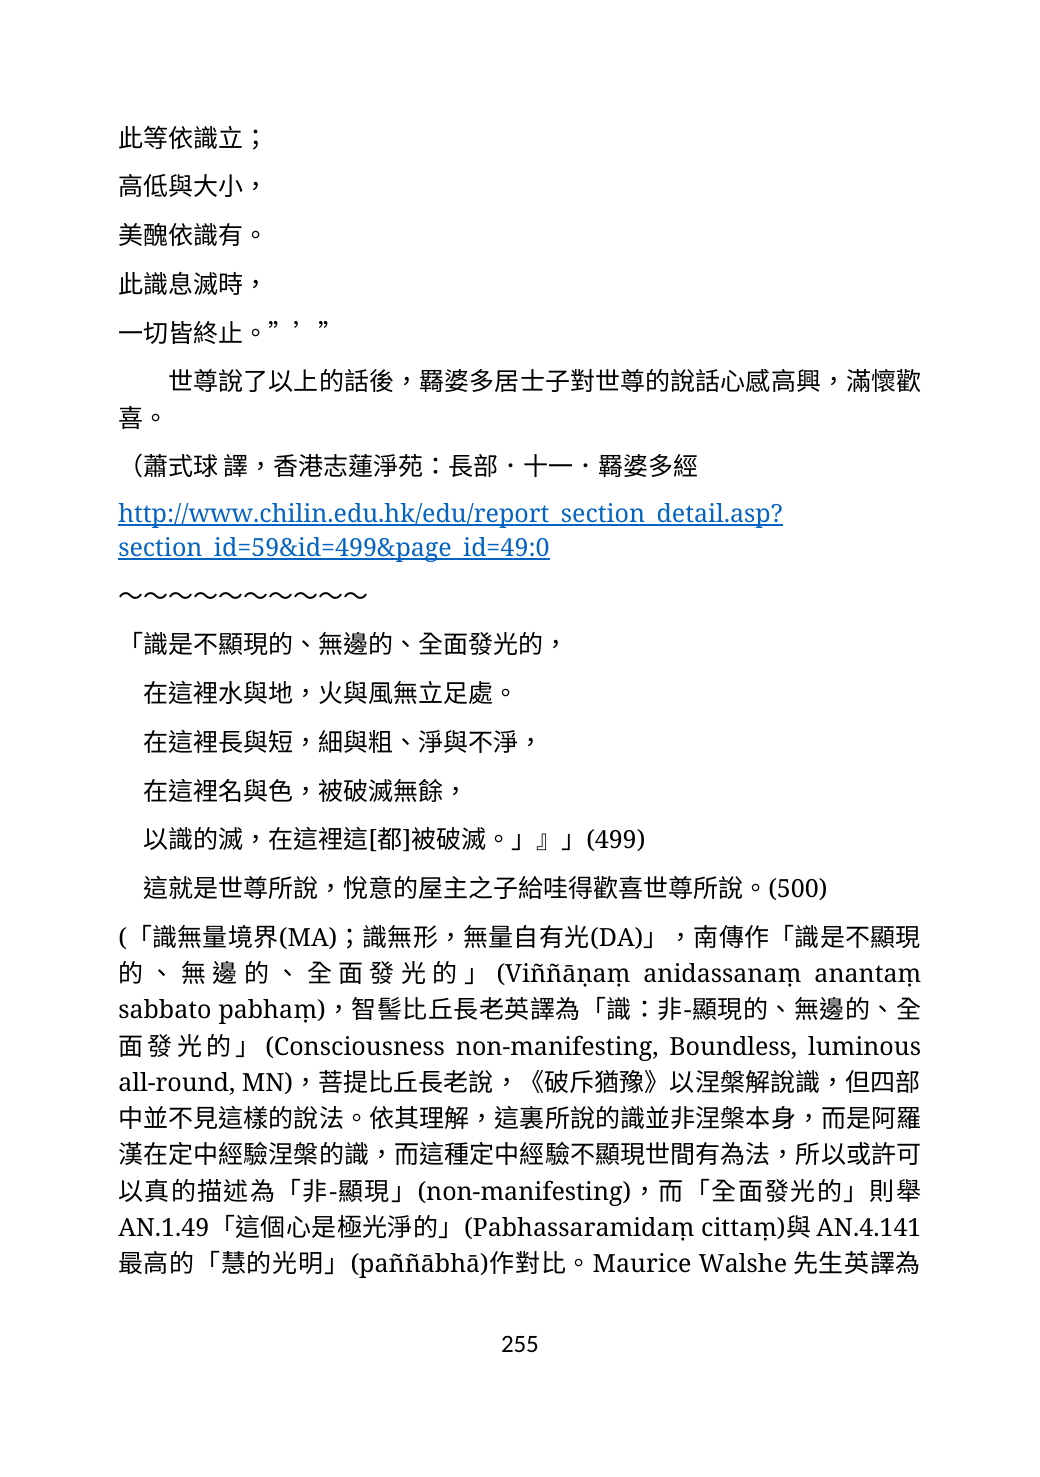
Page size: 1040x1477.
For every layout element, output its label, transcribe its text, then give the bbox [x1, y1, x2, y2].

text 在這裡長與短，細與粗、淨與不淨， [118, 722, 921, 759]
text 此識息滅時， [118, 264, 921, 301]
text 高低與大小， [118, 167, 921, 203]
text 在這裡名與色，被破滅無餘， [118, 771, 921, 807]
text 美醜依識有。 [118, 216, 921, 252]
text 此等依識立； [118, 118, 921, 154]
text 世尊說了以上的話後，羇婆多居士子對世尊的說話心感高興，滿懷歡喜。 [118, 362, 921, 434]
text http://www.chilin.edu.hk/edu/report_section_detail.asp?section_id=59&id=499&page_id=49:0 [118, 496, 921, 564]
text ～～～～～～～～～～ [118, 576, 921, 612]
text 一切皆終止。”’” [118, 313, 921, 349]
text 這就是世尊所說，悅意的屋主之子給哇得歡喜世尊所說。(500) [118, 869, 921, 905]
text 在這裡水與地，火與風無立足處。 [118, 674, 921, 710]
text 「識是不顯現的、無邊的、全面發光的， [118, 625, 921, 661]
text （蕭式球 譯，香港志蓮淨苑：長部．十一．羇婆多經 [118, 447, 921, 483]
text (「識無量境界(MA)；識無形，無量自有光(DA)」，南傳作「識是不顯現的、無邊的、全面發光的」(Viññāṇaṃ anidassanaṃ anantaṃ sabbato pabhaṃ)，智髻比丘長老英譯為「識：非-顯現的、無邊的、全面發光的」(Consciousness non-manifesting, Boundless, luminous all-round, MN)，菩提比丘長老說，《破斥猶豫》以涅槃解說識，但四部中並不見這樣的說法。依其理解，這裏所說的識並非涅槃本身，而是阿羅漢在定中經驗涅槃的識，而這種定中經驗不顯現世間有為法，所以或許可以真的描述為「非-顯現」(non-manifesting)，而「全面發光的」則舉AN.1.49「這個心是極光淨的」(Pabhassaramidaṃ cittaṃ)與AN.4.141最高的「慧的光明」(paññābhā)作對比。Maurice Walshe先生英譯為 [118, 917, 921, 1280]
text 以識的滅，在這裡這[都]被破滅。」』」(499) [118, 820, 921, 856]
